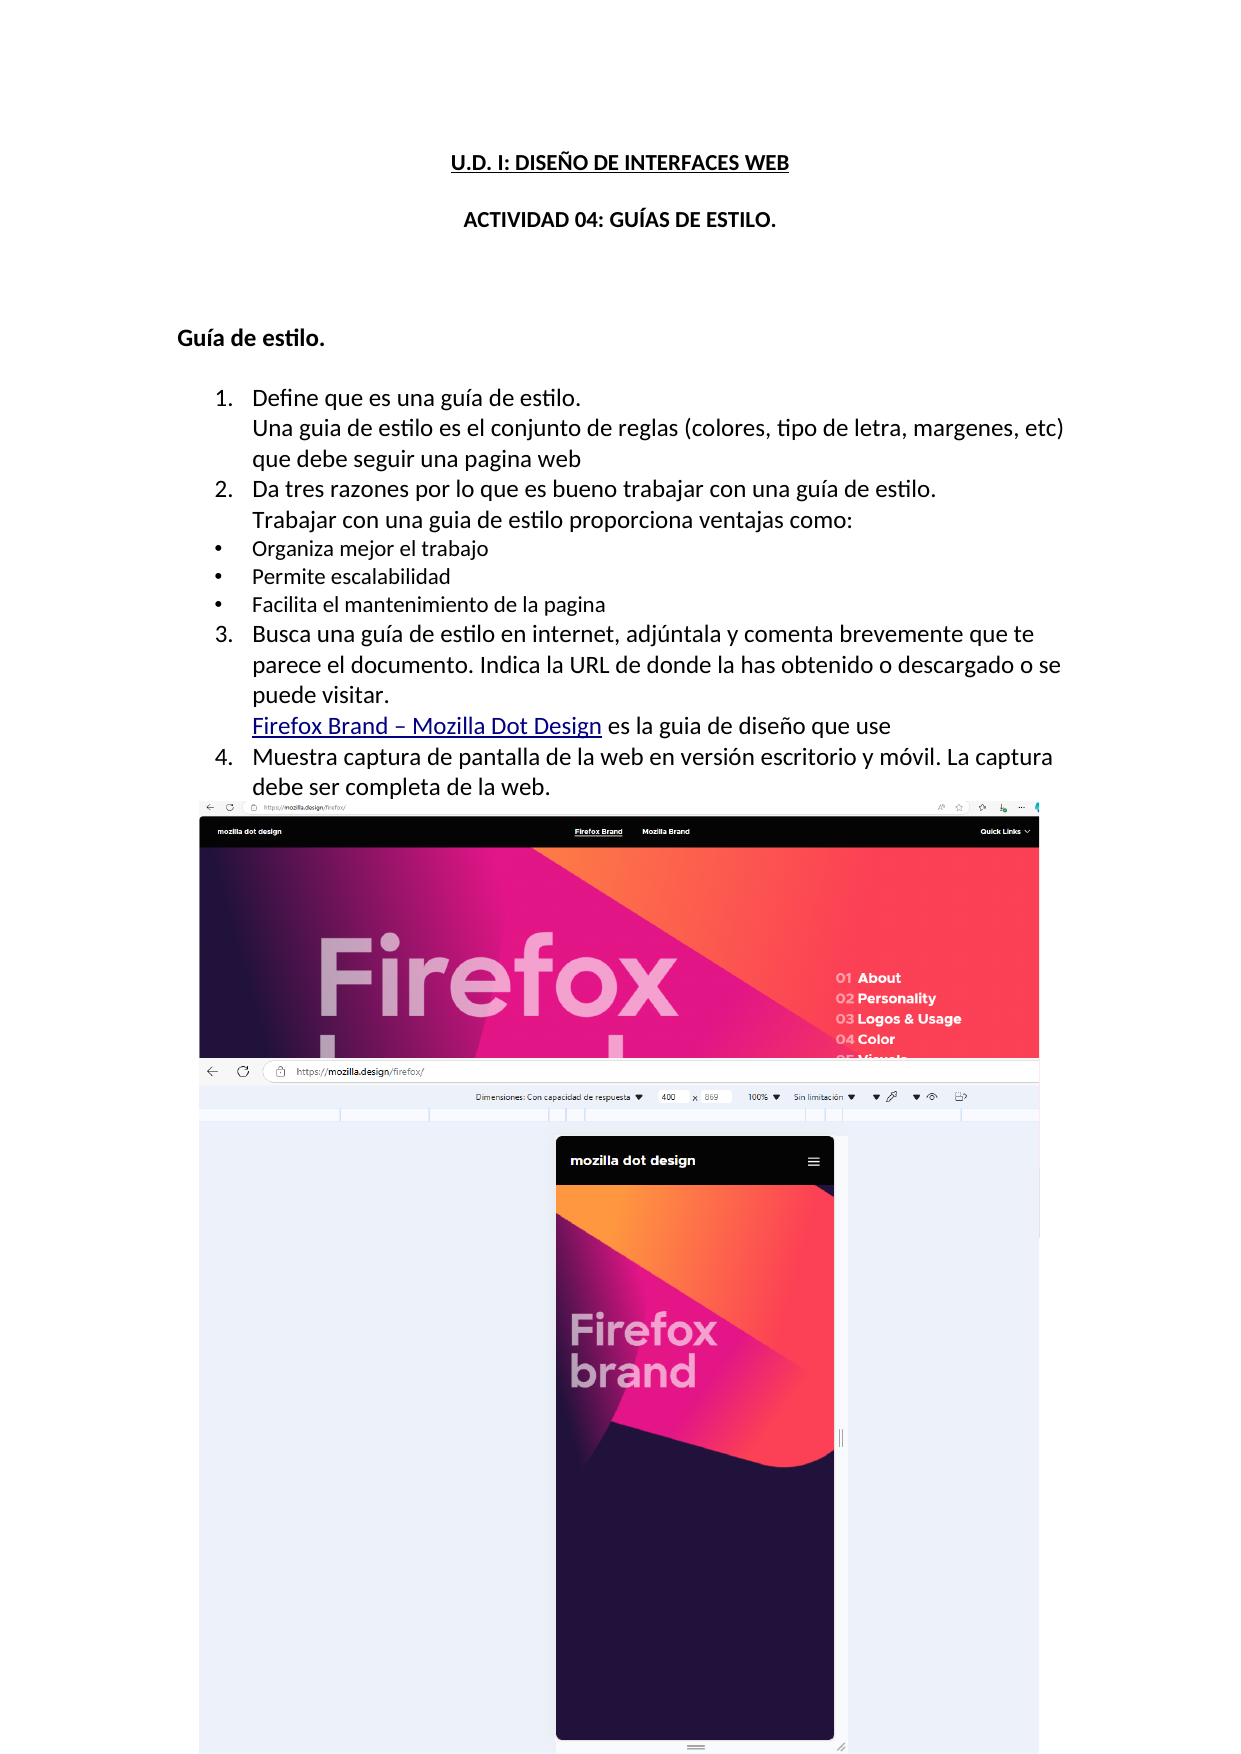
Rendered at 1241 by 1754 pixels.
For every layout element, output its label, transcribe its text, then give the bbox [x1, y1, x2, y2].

list Trabajar con una guia de estilo proporciona ventajas como: [214, 504, 1073, 534]
list Busca una guía de estilo en internet, adjúntala y comenta brevemente que te parece el documento. Indica la URL de donde la has obtenido o descargado o se puede visitar. [214, 618, 1062, 710]
text ACTIVIDAD 04: GUÍAS DE ESTILO. [449, 205, 791, 233]
picture [199, 801, 1040, 1754]
list Permite escalabilidad [214, 562, 1073, 591]
list Da tres razones por lo que es bueno trabajar con una guía de estilo. [214, 473, 1073, 504]
list Facilita el mantenimiento de la pagina [214, 591, 1073, 618]
title Guía de estilo. [177, 322, 1073, 353]
list Organiza mejor el trabajo [214, 534, 1073, 562]
text U.D. I: DISEÑO DE INTERFACES WEB [449, 148, 791, 176]
list Una guia de estilo es el conjunto de reglas (colores, tipo de letra, margenes, etc) que debe seguir una pagina web [214, 412, 1073, 473]
list Muestra captura de pantalla de la web en versión escritorio y móvil. La captura debe ser completa de la web. [214, 741, 1054, 802]
list Define que es una guía de estilo. [214, 382, 1073, 412]
list Firefox Brand – Mozilla Dot Design es la guia de diseño que use [214, 710, 1062, 741]
